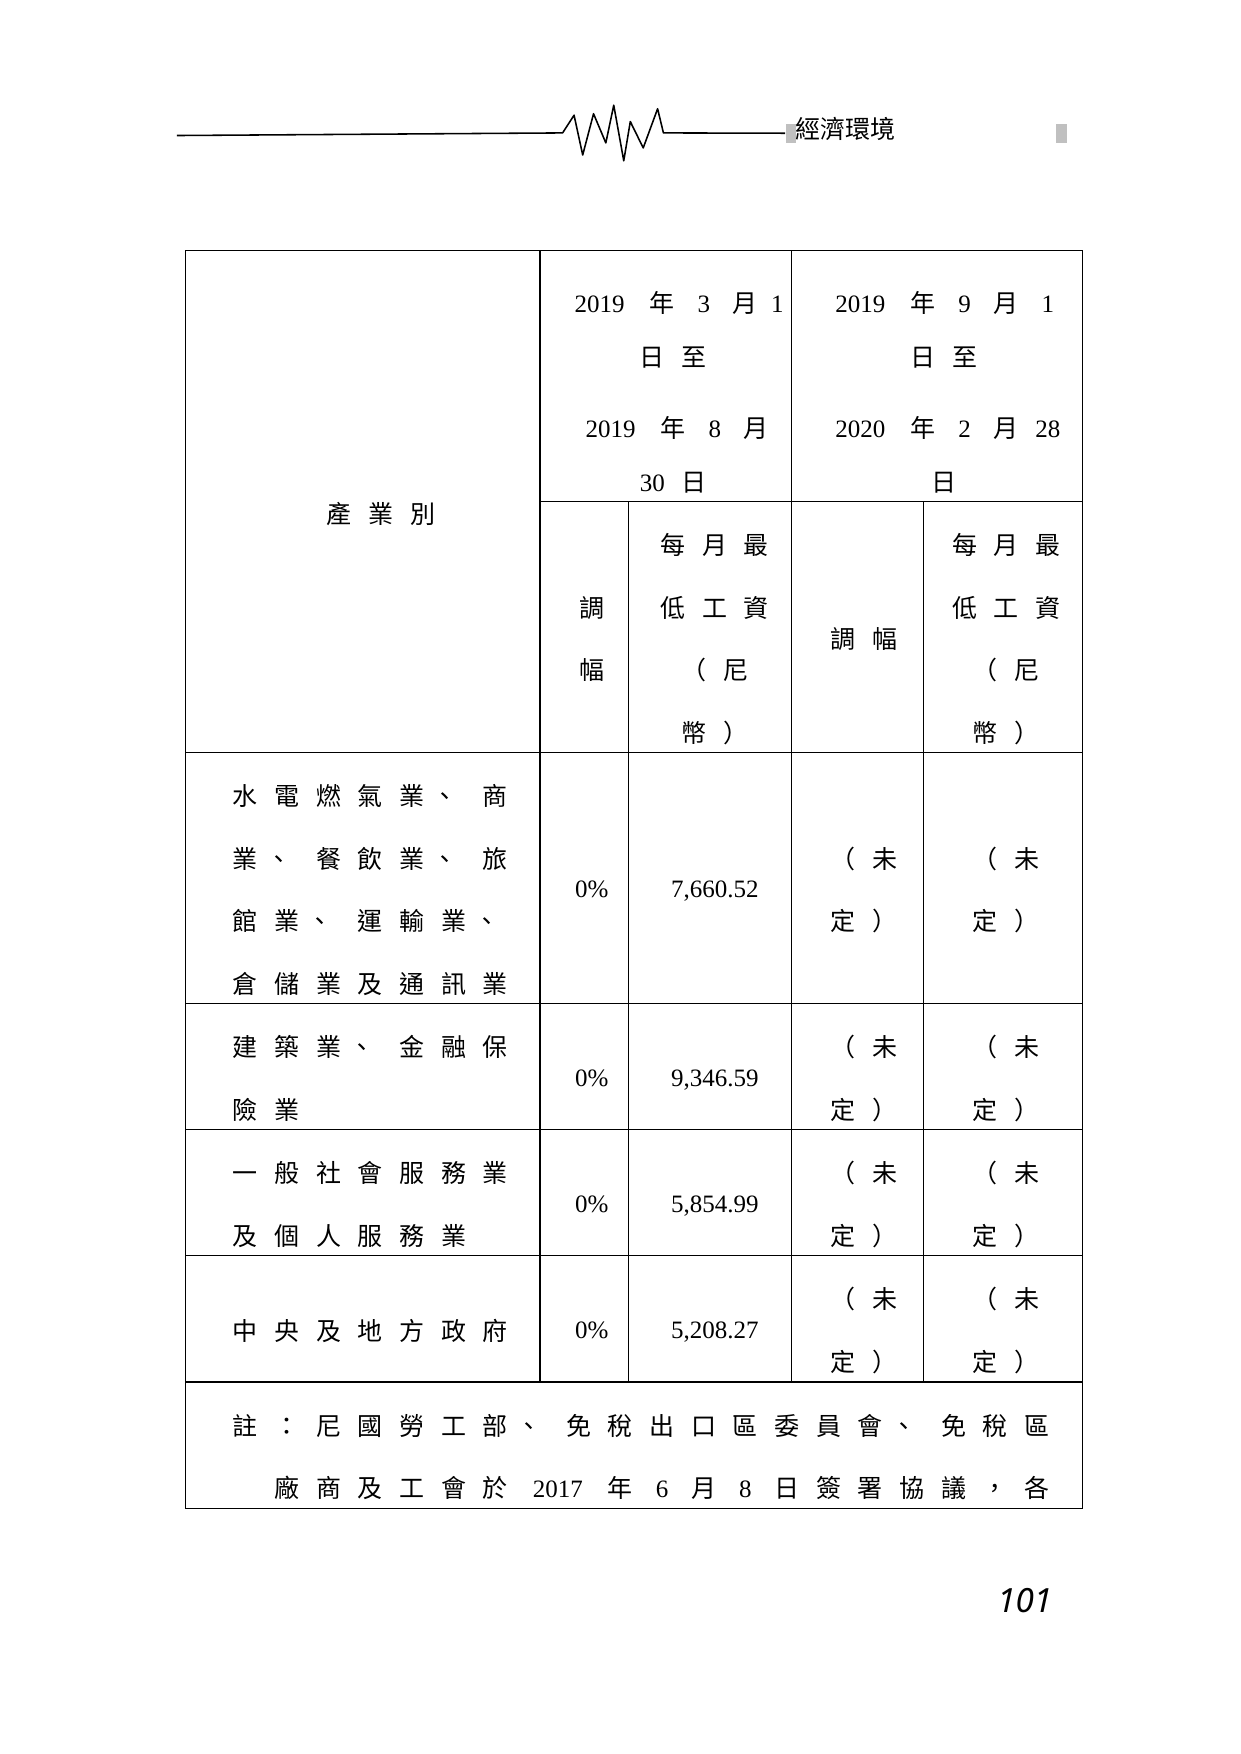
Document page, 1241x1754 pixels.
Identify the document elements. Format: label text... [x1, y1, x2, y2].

table_cell 0% [541, 1256, 628, 1381]
table_cell 註：尼國勞工部、免稅出口區委員會、免稅區廠商及工會於2017年6月8日簽署協議，各 [186, 1383, 1082, 1507]
table_cell （未定） [792, 753, 923, 1003]
table_cell 中央及地方政府 [186, 1256, 539, 1381]
table_cell 水電燃氣業、商業、餐飲業、旅館業、運輸業、倉儲業及通訊業 [186, 753, 539, 1003]
table_cell 調幅 [792, 502, 923, 752]
table_cell 0% [541, 1130, 628, 1255]
table_cell 每月最低工資 （尼幣） [629, 502, 791, 752]
table_header 產業別 [186, 251, 539, 752]
table_cell （未定） [924, 1004, 1082, 1129]
table_cell （未定） [792, 1130, 923, 1255]
table_cell （未定） [924, 753, 1082, 1003]
table_cell 9,346.59 [629, 1004, 791, 1129]
table_cell （未定） [792, 1256, 923, 1381]
table_cell 0% [541, 1004, 628, 1129]
table_cell 5,854.99 [629, 1130, 791, 1255]
table_cell 每月最低工資 （尼幣） [924, 502, 1082, 752]
table_cell （未定） [924, 1256, 1082, 1381]
table_header 2019年3月1日至 2019年8月30日 [541, 251, 791, 501]
table_cell 7,660.52 [629, 753, 791, 1003]
table_cell （未定） [924, 1130, 1082, 1255]
table_cell 5,208.27 [629, 1256, 791, 1381]
table_cell 建築業、金融保險業 [186, 1004, 539, 1129]
table_cell （未定） [792, 1004, 923, 1129]
table_header 2019年9月1日至 2020年2月28日 [792, 251, 1082, 501]
table_cell 0% [541, 753, 628, 1003]
table_cell 調幅 [541, 502, 628, 752]
table_cell 一般社會服務業及個人服務業 [186, 1130, 539, 1255]
